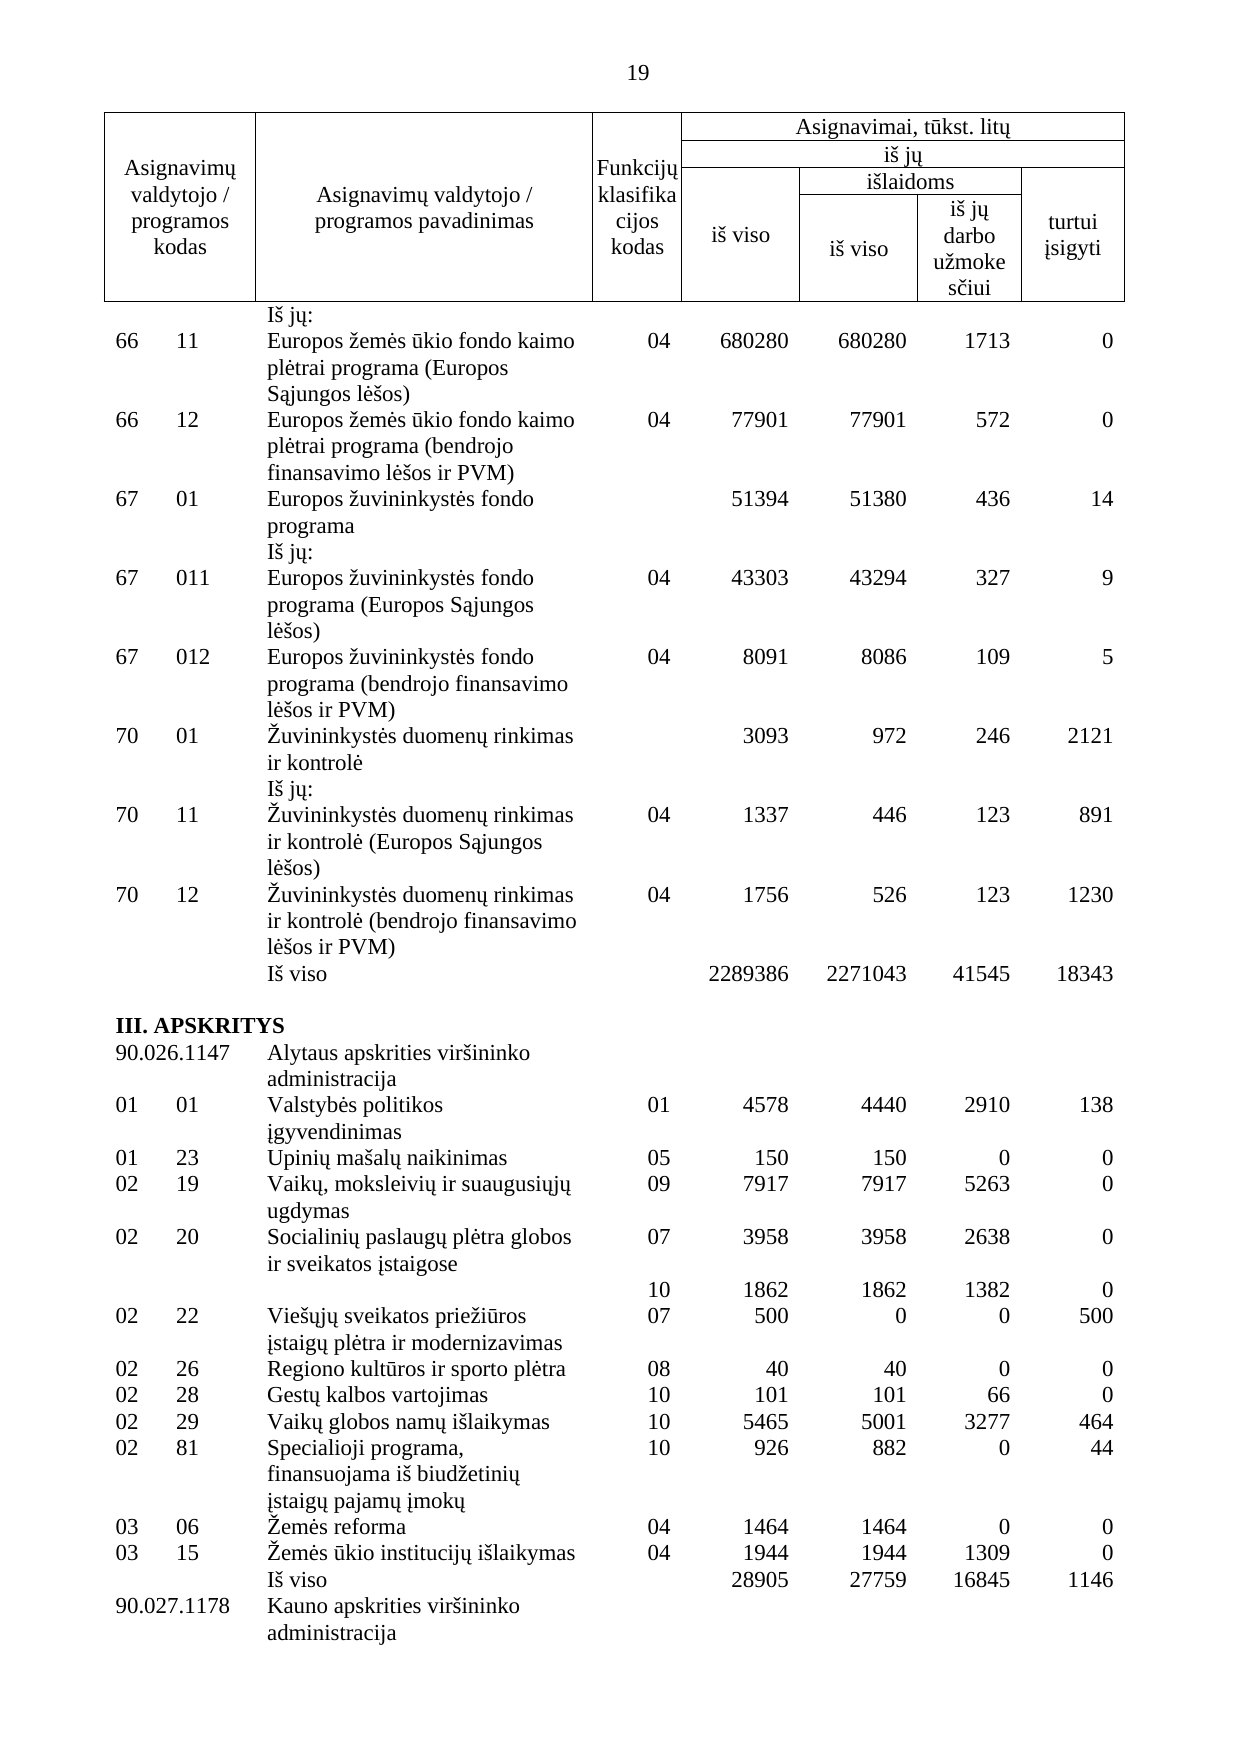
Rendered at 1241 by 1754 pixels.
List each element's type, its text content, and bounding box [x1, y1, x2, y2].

table_cell 1337 [681, 802, 799, 881]
table_cell 09 [593, 1171, 681, 1223]
table_cell 10 [593, 1408, 681, 1434]
table_header Asignavimų valdytojo / programos kodas [105, 113, 255, 301]
table_cell 01 [165, 723, 256, 775]
table_cell [1021, 775, 1124, 802]
table_cell 012 [165, 644, 256, 722]
table_cell [593, 723, 681, 775]
table_cell 20 [165, 1223, 256, 1276]
table_cell 150 [800, 1144, 918, 1171]
table_cell 7917 [681, 1171, 799, 1223]
table_cell [104, 1276, 164, 1302]
table_cell [104, 302, 164, 327]
table_cell 44 [1021, 1434, 1124, 1513]
table_cell iš jų darbo užmokesčiui [918, 195, 1021, 301]
table_cell [104, 775, 164, 802]
table_cell [104, 1566, 164, 1592]
table_cell 04 [593, 327, 681, 406]
table_cell Valstybės politikos įgyvendinimas [256, 1091, 593, 1144]
table_cell 28905 [681, 1566, 799, 1592]
table_cell 2271043 [800, 960, 918, 986]
table_cell [165, 960, 256, 986]
table_cell 891 [1021, 802, 1124, 881]
table_cell 04 [593, 1513, 681, 1539]
table_cell 67 [104, 564, 164, 643]
table_cell [165, 538, 256, 564]
table_cell 04 [593, 406, 681, 485]
table_cell Žemės reforma [256, 1513, 593, 1539]
table_cell [800, 302, 918, 327]
table_cell 1464 [681, 1513, 799, 1539]
table_cell Iš jų: [256, 775, 593, 802]
table_header Funkcijų klasifikacijos kodas [593, 113, 681, 301]
table_cell 0 [1021, 406, 1124, 485]
table_cell Europos žuvininkystės fondo programa [256, 485, 593, 538]
table_cell 3093 [681, 723, 799, 775]
table_cell 08 [593, 1355, 681, 1381]
table_cell 66 [104, 406, 164, 485]
table_cell 14 [1021, 485, 1124, 538]
table_cell 500 [1021, 1302, 1124, 1355]
table_cell [681, 538, 799, 564]
table_cell 0 [918, 1513, 1021, 1539]
table_cell 5263 [918, 1171, 1021, 1223]
table_cell 0 [918, 1144, 1021, 1171]
table_cell 67 [104, 485, 164, 538]
table_cell [918, 1592, 1021, 1645]
table_cell 926 [681, 1434, 799, 1513]
table_cell [800, 986, 918, 1012]
table_cell 446 [800, 802, 918, 881]
table_cell 138 [1021, 1091, 1124, 1144]
table_cell 01 [165, 1091, 256, 1144]
table_cell 123 [918, 881, 1021, 960]
table_cell [165, 302, 256, 327]
table_cell 11 [165, 802, 256, 881]
table_cell 02 [104, 1408, 164, 1434]
table_cell 70 [104, 723, 164, 775]
table_cell [165, 1276, 256, 1302]
table_cell [918, 538, 1021, 564]
table_cell 90.027.1178 [104, 1592, 256, 1645]
table_cell [918, 302, 1021, 327]
table_cell [681, 1039, 799, 1091]
table_cell 40 [800, 1355, 918, 1381]
table_cell [918, 775, 1021, 802]
table_cell [593, 1592, 681, 1645]
table_cell 18343 [1021, 960, 1124, 986]
table_cell 03 [104, 1540, 164, 1566]
table_cell [681, 986, 799, 1012]
table_cell iš viso [800, 195, 917, 301]
table_cell 28 [165, 1381, 256, 1408]
table_cell [165, 1566, 256, 1592]
table_cell 3958 [800, 1223, 918, 1276]
table_cell 7917 [800, 1171, 918, 1223]
table_cell 680280 [800, 327, 918, 406]
table_cell 01 [165, 485, 256, 538]
table_cell 70 [104, 802, 164, 881]
table_cell Iš jų: [256, 538, 593, 564]
table_cell Žuvininkystės duomenų rinkimas ir kontrolė [256, 723, 593, 775]
table_cell 500 [681, 1302, 799, 1355]
table_cell [593, 302, 681, 327]
table_cell 40 [681, 1355, 799, 1381]
table_cell 01 [593, 1091, 681, 1144]
table_cell 43294 [800, 564, 918, 643]
table_cell 70 [104, 881, 164, 960]
table_cell 109 [918, 644, 1021, 722]
table_cell 02 [104, 1302, 164, 1355]
table_cell 0 [1021, 1381, 1124, 1408]
table_cell [593, 1039, 681, 1091]
table_cell 3958 [681, 1223, 799, 1276]
table_cell 10 [593, 1434, 681, 1513]
table_cell 04 [593, 564, 681, 643]
table_cell 972 [800, 723, 918, 775]
table_cell 01 [104, 1091, 164, 1144]
table_cell iš viso [682, 168, 799, 301]
table_cell 4440 [800, 1091, 918, 1144]
table_cell 2121 [1021, 723, 1124, 775]
table_cell 011 [165, 564, 256, 643]
table_cell 1309 [918, 1540, 1021, 1566]
table_cell 66 [104, 327, 164, 406]
table_cell Europos žuvininkystės fondo programa (bendrojo finansavimo lėšos ir PVM) [256, 644, 593, 722]
table_cell 1464 [800, 1513, 918, 1539]
table_cell 246 [918, 723, 1021, 775]
table_cell 150 [681, 1144, 799, 1171]
table_cell 5 [1021, 644, 1124, 722]
table_cell 1713 [918, 327, 1021, 406]
table_cell 11 [165, 327, 256, 406]
table_cell 16845 [918, 1566, 1021, 1592]
table_cell 02 [104, 1223, 164, 1276]
table_cell [1021, 538, 1124, 564]
table_cell 02 [104, 1355, 164, 1381]
table_cell 03 [104, 1513, 164, 1539]
table_cell 0 [1021, 1513, 1124, 1539]
table_cell [800, 538, 918, 564]
table_cell 04 [593, 644, 681, 722]
table_cell 10 [593, 1276, 681, 1302]
table_cell 1944 [681, 1540, 799, 1566]
table_cell Gestų kalbos vartojimas [256, 1381, 593, 1408]
table_cell 101 [800, 1381, 918, 1408]
table_cell 04 [593, 1540, 681, 1566]
table_cell 67 [104, 644, 164, 722]
table_cell 0 [800, 1302, 918, 1355]
table_cell 0 [1021, 1355, 1124, 1381]
table_cell 0 [1021, 1276, 1124, 1302]
table_cell Regiono kultūros ir sporto plėtra [256, 1355, 593, 1381]
table_cell Europos žemės ūkio fondo kaimo plėtrai programa (bendrojo finansavimo lėšos ir PVM) [256, 406, 593, 485]
table_cell 1862 [681, 1276, 799, 1302]
table_cell 02 [104, 1434, 164, 1513]
table_cell [800, 775, 918, 802]
table_cell 51380 [800, 485, 918, 538]
table_cell 19 [165, 1171, 256, 1223]
table_cell [1021, 986, 1124, 1012]
table_cell 90.026.1147 [104, 1039, 256, 1091]
table_cell 8086 [800, 644, 918, 722]
table_cell [256, 1276, 593, 1302]
table_cell Europos žemės ūkio fondo kaimo plėtrai programa (Europos Sąjungos lėšos) [256, 327, 593, 406]
table_cell [1021, 1592, 1124, 1645]
table_cell [681, 775, 799, 802]
table_cell 2910 [918, 1091, 1021, 1144]
table_cell Iš viso [256, 960, 593, 986]
table_cell 77901 [681, 406, 799, 485]
table_cell 882 [800, 1434, 918, 1513]
table_cell Žuvininkystės duomenų rinkimas ir kontrolė (Europos Sąjungos lėšos) [256, 802, 593, 881]
table_header Asignavimų valdytojo / programos pavadinimas [256, 113, 592, 301]
table_cell III. APSKRITYS [104, 1013, 1124, 1039]
table_cell 101 [681, 1381, 799, 1408]
table_cell 66 [918, 1381, 1021, 1408]
table_cell Iš viso [256, 1566, 593, 1592]
table_cell [918, 1039, 1021, 1091]
table_cell 23 [165, 1144, 256, 1171]
table_cell Europos žuvininkystės fondo programa (Europos Sąjungos lėšos) [256, 564, 593, 643]
table_cell 12 [165, 406, 256, 485]
table_cell [165, 986, 256, 1012]
table_cell 327 [918, 564, 1021, 643]
table_cell 2289386 [681, 960, 799, 986]
table_cell [104, 538, 164, 564]
table_cell 0 [1021, 1144, 1124, 1171]
table_cell [1021, 1039, 1124, 1091]
table_cell 12 [165, 881, 256, 960]
table_cell 41545 [918, 960, 1021, 986]
table_cell 0 [918, 1434, 1021, 1513]
table_cell 06 [165, 1513, 256, 1539]
table_cell Kauno apskrities viršininko administracija [256, 1592, 593, 1645]
table_cell Socialinių paslaugų plėtra globos ir sveikatos įstaigose [256, 1223, 593, 1276]
table_cell 27759 [800, 1566, 918, 1592]
table_cell Viešųjų sveikatos priežiūros įstaigų plėtra ir modernizavimas [256, 1302, 593, 1355]
table_cell 22 [165, 1302, 256, 1355]
table_cell 1944 [800, 1540, 918, 1566]
table_cell 02 [104, 1381, 164, 1408]
table_cell [165, 775, 256, 802]
table_cell [593, 538, 681, 564]
table_cell 07 [593, 1223, 681, 1276]
table_cell Vaikų globos namų išlaikymas [256, 1408, 593, 1434]
table_cell 0 [1021, 1540, 1124, 1566]
table_cell 05 [593, 1144, 681, 1171]
table_cell [593, 485, 681, 538]
table_cell 81 [165, 1434, 256, 1513]
table_cell turtui įsigyti [1022, 168, 1124, 301]
table_cell 5465 [681, 1408, 799, 1434]
table_cell [681, 302, 799, 327]
table_cell [918, 986, 1021, 1012]
table_header Asignavimai, tūkst. litų [682, 113, 1124, 139]
table_cell iš jų [682, 141, 1124, 167]
table_cell Vaikų, moksleivių ir suaugusiųjų ugdymas [256, 1171, 593, 1223]
table_cell [104, 986, 164, 1012]
table_cell [800, 1039, 918, 1091]
table_cell 680280 [681, 327, 799, 406]
table_cell 01 [104, 1144, 164, 1171]
table_cell 526 [800, 881, 918, 960]
table_cell 2638 [918, 1223, 1021, 1276]
table_cell [593, 775, 681, 802]
table_cell 02 [104, 1171, 164, 1223]
table_cell [256, 986, 593, 1012]
table_cell 436 [918, 485, 1021, 538]
table_cell 26 [165, 1355, 256, 1381]
table_cell [681, 1592, 799, 1645]
table_cell 51394 [681, 485, 799, 538]
table_cell 0 [918, 1355, 1021, 1381]
table_cell 1382 [918, 1276, 1021, 1302]
table_cell 0 [918, 1302, 1021, 1355]
table_cell Iš jų: [256, 302, 593, 327]
table_cell 0 [1021, 1171, 1124, 1223]
table_cell [800, 1592, 918, 1645]
table_cell 1756 [681, 881, 799, 960]
table_cell 0 [1021, 1223, 1124, 1276]
table_cell Upinių mašalų naikinimas [256, 1144, 593, 1171]
table_cell 1862 [800, 1276, 918, 1302]
table_cell 123 [918, 802, 1021, 881]
table_cell 15 [165, 1540, 256, 1566]
table_cell 4578 [681, 1091, 799, 1144]
table_cell 572 [918, 406, 1021, 485]
table_cell 29 [165, 1408, 256, 1434]
table_cell Žemės ūkio institucijų išlaikymas [256, 1540, 593, 1566]
table_cell 5001 [800, 1408, 918, 1434]
table_cell 8091 [681, 644, 799, 722]
table_cell [593, 986, 681, 1012]
table_cell 10 [593, 1381, 681, 1408]
table_cell išlaidoms [800, 168, 1021, 194]
table_cell 9 [1021, 564, 1124, 643]
table_cell 1230 [1021, 881, 1124, 960]
table_cell [104, 960, 164, 986]
table_cell 43303 [681, 564, 799, 643]
table_cell [593, 960, 681, 986]
table_cell 0 [1021, 327, 1124, 406]
table_cell 04 [593, 881, 681, 960]
table_cell [593, 1566, 681, 1592]
table_cell 07 [593, 1302, 681, 1355]
table_cell 1146 [1021, 1566, 1124, 1592]
table_cell 3277 [918, 1408, 1021, 1434]
table_cell Žuvininkystės duomenų rinkimas ir kontrolė (bendrojo finansavimo lėšos ir PVM) [256, 881, 593, 960]
table_cell Alytaus apskrities viršininko administracija [256, 1039, 593, 1091]
table_cell [1021, 302, 1124, 327]
table_cell 04 [593, 802, 681, 881]
table_cell 77901 [800, 406, 918, 485]
table_cell 464 [1021, 1408, 1124, 1434]
table_cell Specialioji programa, finansuojama iš biudžetinių įstaigų pajamų įmokų [256, 1434, 593, 1513]
